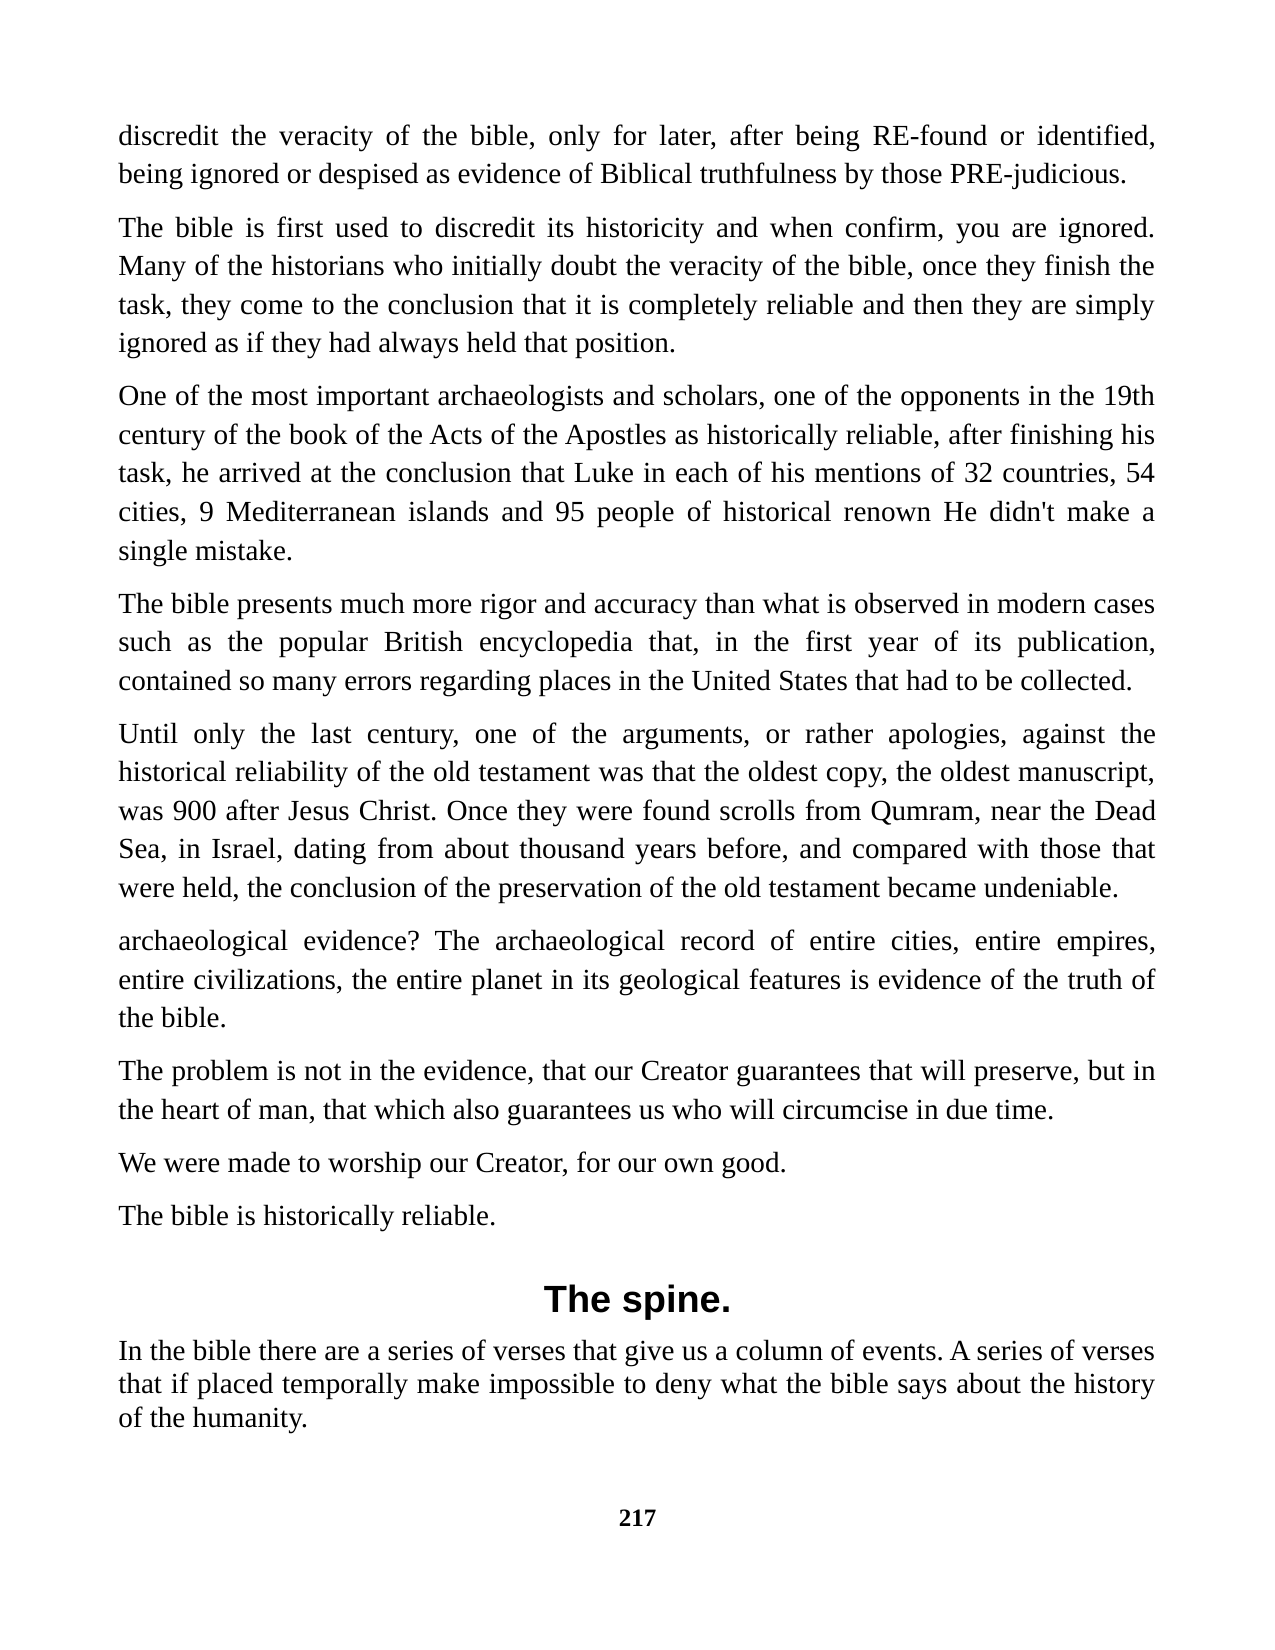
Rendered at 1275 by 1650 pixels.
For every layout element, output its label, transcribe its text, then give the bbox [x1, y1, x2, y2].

subtitle The spine. [118, 1276, 1157, 1320]
text The bible is first used to discredit its historicity and when confirm, you are ignored. Many of the historians who initially doubt the veracity of the bible, once they finish the task, they come to the conclusion that it is completely reliable and then they are simply ignored as if they had always held that position. [118, 210, 1157, 359]
text In the bible there are a series of verses that give us a column of events. A series of verses that if placed temporally make impossible to deny what the bible says about the history of the humanity. [118, 1333, 1157, 1433]
text The problem is not in the evidence, that our Creator guarantees that will preserve, but in the heart of man, that which also guarantees us who will circumcise in due time. [118, 1053, 1157, 1126]
text One of the most important archaeologists and scholars, one of the opponents in the 19th century of the book of the Acts of the Apostles as historically reliable, after finishing his task, he arrived at the conclusion that Luke in each of his mentions of 32 countries, 54 cities, 9 Mediterranean islands and 95 people of historical renown He didn't make a single mistake. [118, 378, 1157, 566]
text archaeological evidence? The archaeological record of entire cities, entire empires, entire civilizations, the entire planet in its geological features is evidence of the truth of the bible. [118, 923, 1157, 1034]
text The bible is historically reliable. [118, 1198, 1157, 1232]
text discredit the veracity of the bible, only for later, after being RE-found or identified, being ignored or despised as evidence of Biblical truthfulness by those PRE-judicious. [118, 118, 1157, 190]
text Until only the last century, one of the arguments, or rather apologies, against the historical reliability of the old testament was that the oldest copy, the oldest manuscript, was 900 after Jesus Christ. Once they were found scrolls from Qumram, near the Dead Sea, in Israel, dating from about thousand years before, and compared with those that were held, the conclusion of the preservation of the old testament became undeniable. [118, 716, 1157, 904]
text The bible presents much more rigor and accuracy than what is observed in modern cases such as the popular British encyclopedia that, in the first year of its publication, contained so many errors regarding places in the United States that had to be collected. [118, 586, 1157, 696]
text We were made to worship our Creator, for our own good. [118, 1145, 1157, 1179]
